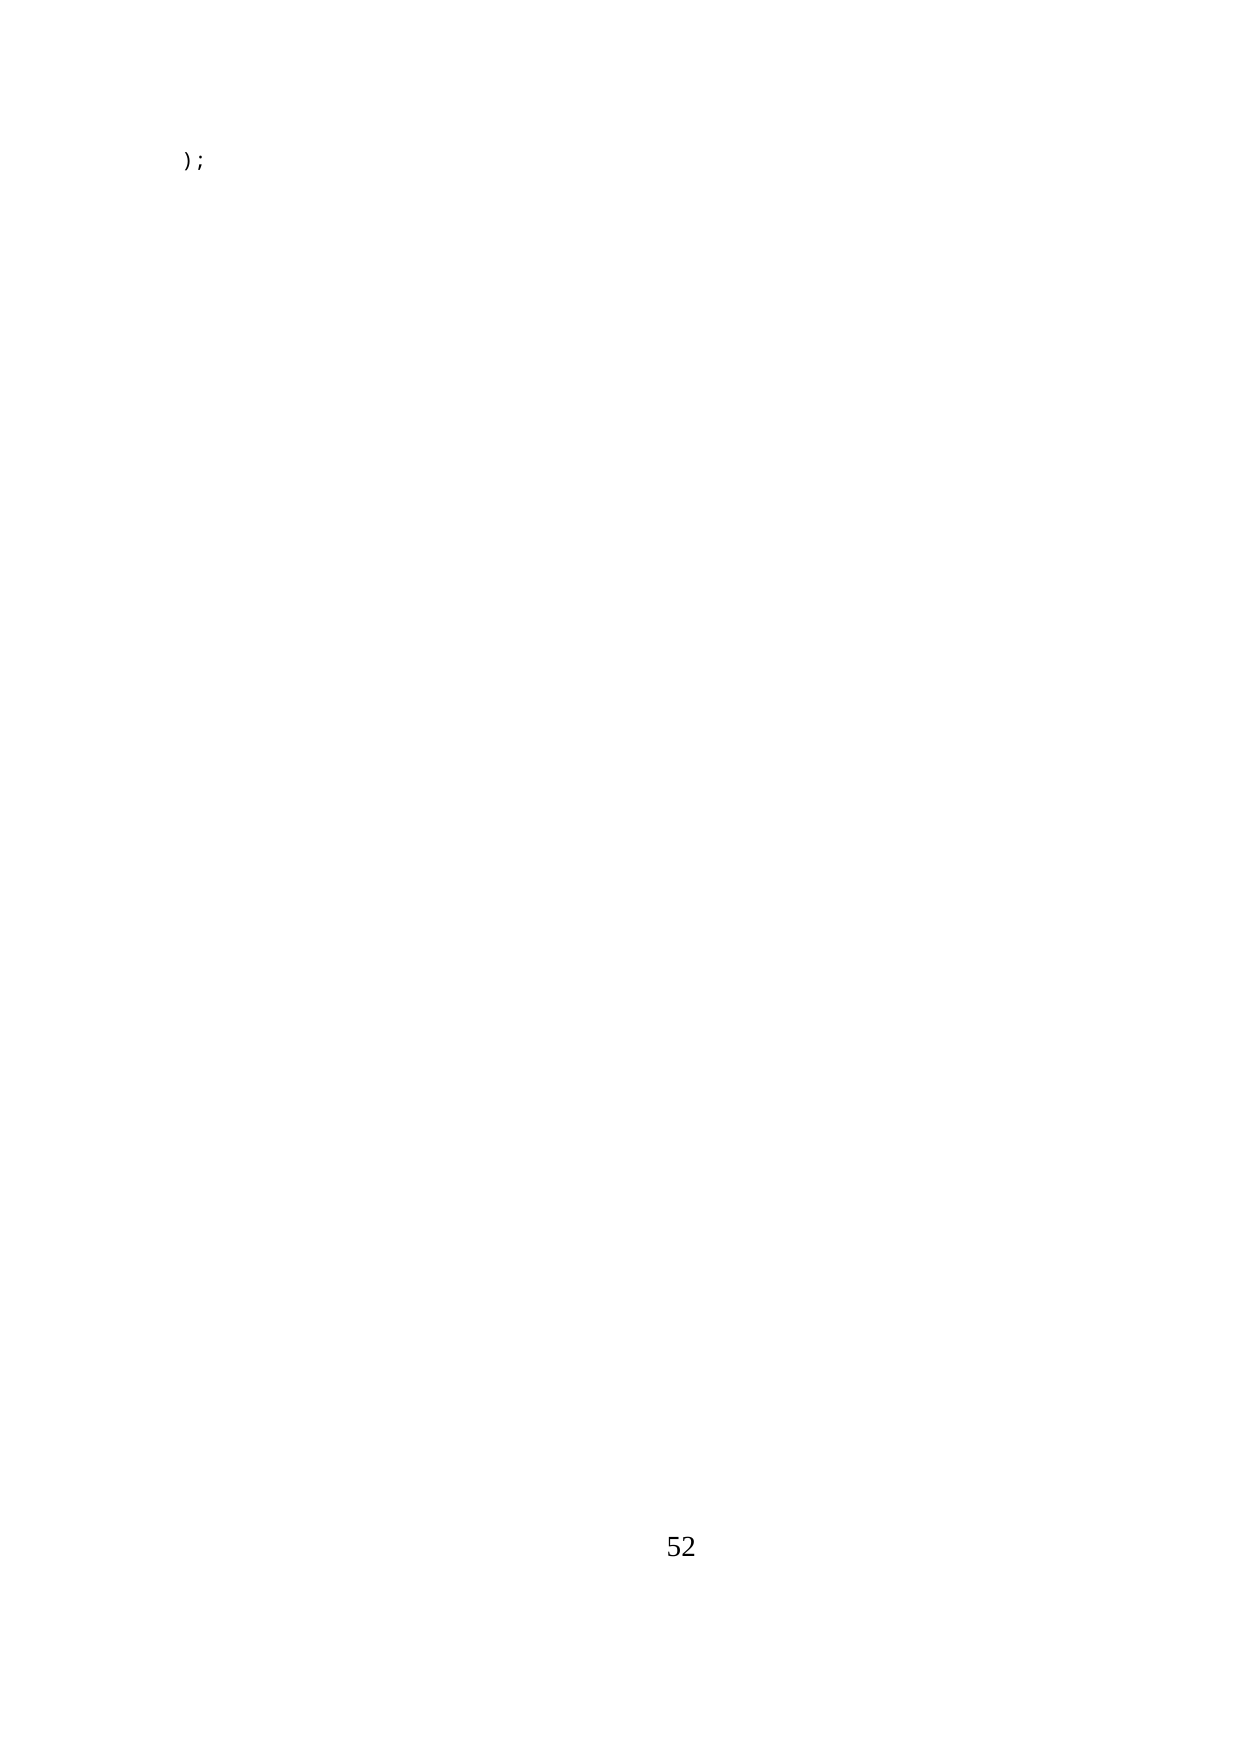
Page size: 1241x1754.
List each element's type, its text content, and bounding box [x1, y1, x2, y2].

text ); [122, 145, 1181, 173]
